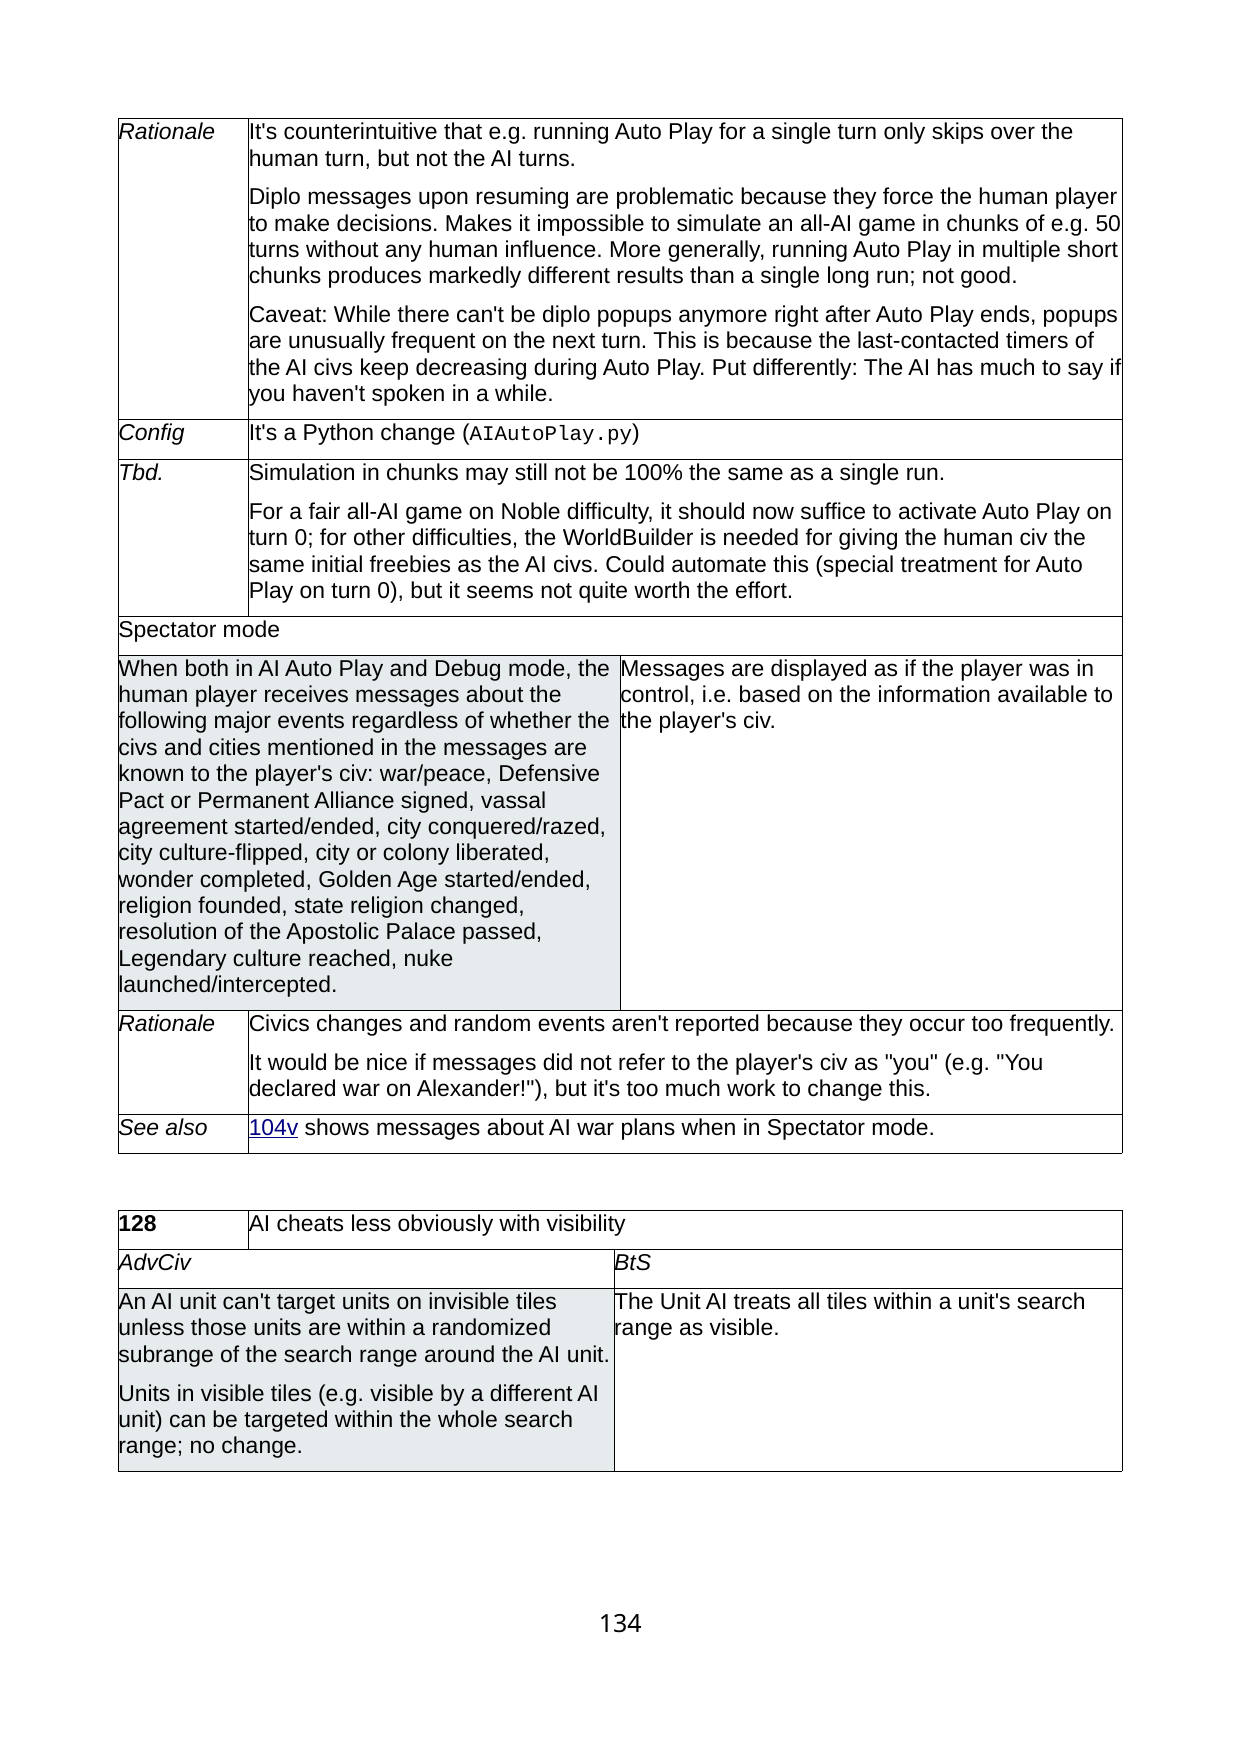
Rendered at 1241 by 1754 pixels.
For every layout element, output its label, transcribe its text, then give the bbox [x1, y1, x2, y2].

table_cell BtS [615, 1250, 1122, 1288]
table_cell An AI unit can't target units on invisible tiles unless those units are within a randomized subrange of the search range around the AI unit. Units in visible tiles (e.g. visible by a different AI unit) can be targeted within the whole search range; no change. [119, 1289, 614, 1471]
table_header AI cheats less obviously with visibility [249, 1211, 1122, 1249]
table_cell Spectator mode [119, 617, 1122, 655]
table_cell See also [119, 1115, 248, 1153]
table_cell 104v shows messages about AI war plans when in Spectator mode. [249, 1115, 1122, 1153]
table_cell It's a Python change (AIAutoPlay.py) [249, 420, 1122, 459]
table_cell Rationale [119, 119, 248, 419]
table_cell The Unit AI treats all tiles within a unit's search range as visible. [615, 1289, 1122, 1471]
table_header 128 [119, 1211, 248, 1249]
table_cell When both in AI Auto Play and Debug mode, the human player receives messages about the following major events regardless of whether the civs and cities mentioned in the messages are known to the player's civ: war/peace, Defensive Pact or Permanent Alliance signed, vassal agreement started/ended, city conquered/razed, city culture-flipped, city or colony liberated, wonder completed, Golden Age started/ended, religion founded, state religion changed, resolution of the Apostolic Palace passed, Legendary culture reached, nuke launched/intercepted. [119, 656, 620, 1010]
table_cell It's counterintuitive that e.g. running Auto Play for a single turn only skips over the human turn, but not the AI turns. Diplo messages upon resuming are problematic because they force the human player to make decisions. Makes it impossible to simulate an all-AI game in chunks of e.g. 50 turns without any human influence. More generally, running Auto Play in multiple short chunks produces markedly different results than a single long run; not good. Caveat: While there can't be diplo popups anymore right after Auto Play ends, popups are unusually frequent on the next turn. This is because the last-contacted timers of the AI civs keep decreasing during Auto Play. Put differently: The AI has much to say if you haven't spoken in a while. [249, 119, 1122, 419]
table_cell Messages are displayed as if the player was in control, i.e. based on the information available to the player's civ. [621, 656, 1122, 1010]
table_cell AdvCiv [119, 1250, 614, 1288]
table_cell Tbd. [119, 460, 248, 616]
table_cell Civics changes and random events aren't reported because they occur too frequently. It would be nice if messages did not refer to the player's civ as "you" (e.g. "You declared war on Alexander!"), but it's too much work to change this. [249, 1011, 1122, 1114]
table_cell Config [119, 420, 248, 459]
table_cell Rationale [119, 1011, 248, 1114]
table_cell Simulation in chunks may still not be 100% the same as a single run. For a fair all-AI game on Noble difficulty, it should now suffice to activate Auto Play on turn 0; for other difficulties, the WorldBuilder is needed for giving the human civ the same initial freebies as the AI civs. Could automate this (special treatment for Auto Play on turn 0), but it seems not quite worth the effort. [249, 460, 1122, 616]
